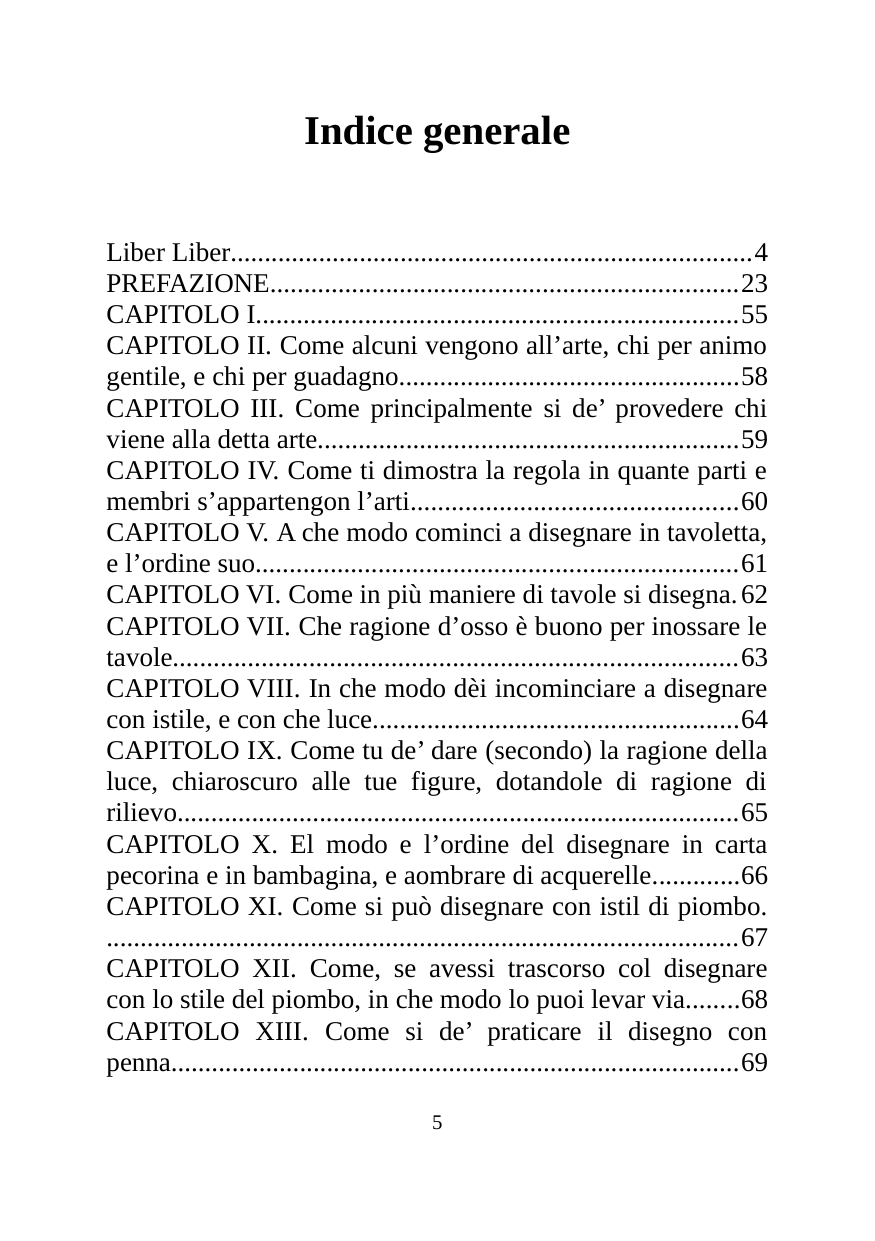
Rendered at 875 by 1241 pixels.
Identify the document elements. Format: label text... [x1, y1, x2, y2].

text CAPITOLO III. Come principalmente si de’ provedere chi viene alla detta arte. 59 [106, 392, 768, 454]
text Liber Liber 4 [106, 236, 768, 267]
text CAPITOLO X. El modo e l’ordine del disegnare in carta pecorina e in bambagina, e aombrare di acquerelle. 66 [106, 828, 768, 890]
text CAPITOLO VII. Che ragione d’osso è buono per inossare le tavole. 63 [106, 610, 768, 672]
text CAPITOLO XIII. Come si de’ praticare il disegno con penna. 69 [106, 1014, 768, 1077]
text PREFAZIONE. 23 [106, 267, 768, 298]
text CAPITOLO I. 55 [106, 298, 768, 329]
text CAPITOLO IV. Come ti dimostra la regola in quante parti e membri s’appartengon l’arti. 60 [106, 454, 768, 516]
text CAPITOLO XII. Come, se avessi trascorso col disegnare con lo stile del piombo, in che modo lo puoi levar via. 68 [106, 952, 768, 1014]
text CAPITOLO V. A che modo cominci a disegnare in tavoletta, e l’ordine suo. 61 [106, 516, 768, 578]
text CAPITOLO II. Come alcuni vengono all’arte, chi per animo gentile, e chi per guadagno. 58 [106, 329, 768, 392]
text CAPITOLO VI. Come in più maniere di tavole si disegna. 62 [106, 578, 768, 610]
text CAPITOLO VIII. In che modo dèi incominciare a disegnare con istile, e con che luce. 64 [106, 672, 768, 734]
text CAPITOLO XI. Come si può disegnare con istil di piombo. 67 [106, 890, 768, 952]
text CAPITOLO IX. Come tu de’ dare (secondo) la ragione della luce, chiaroscuro alle tue figure, dotandole di ragione di rilievo. 65 [106, 734, 768, 828]
subtitle Indice generale [106, 106, 768, 153]
